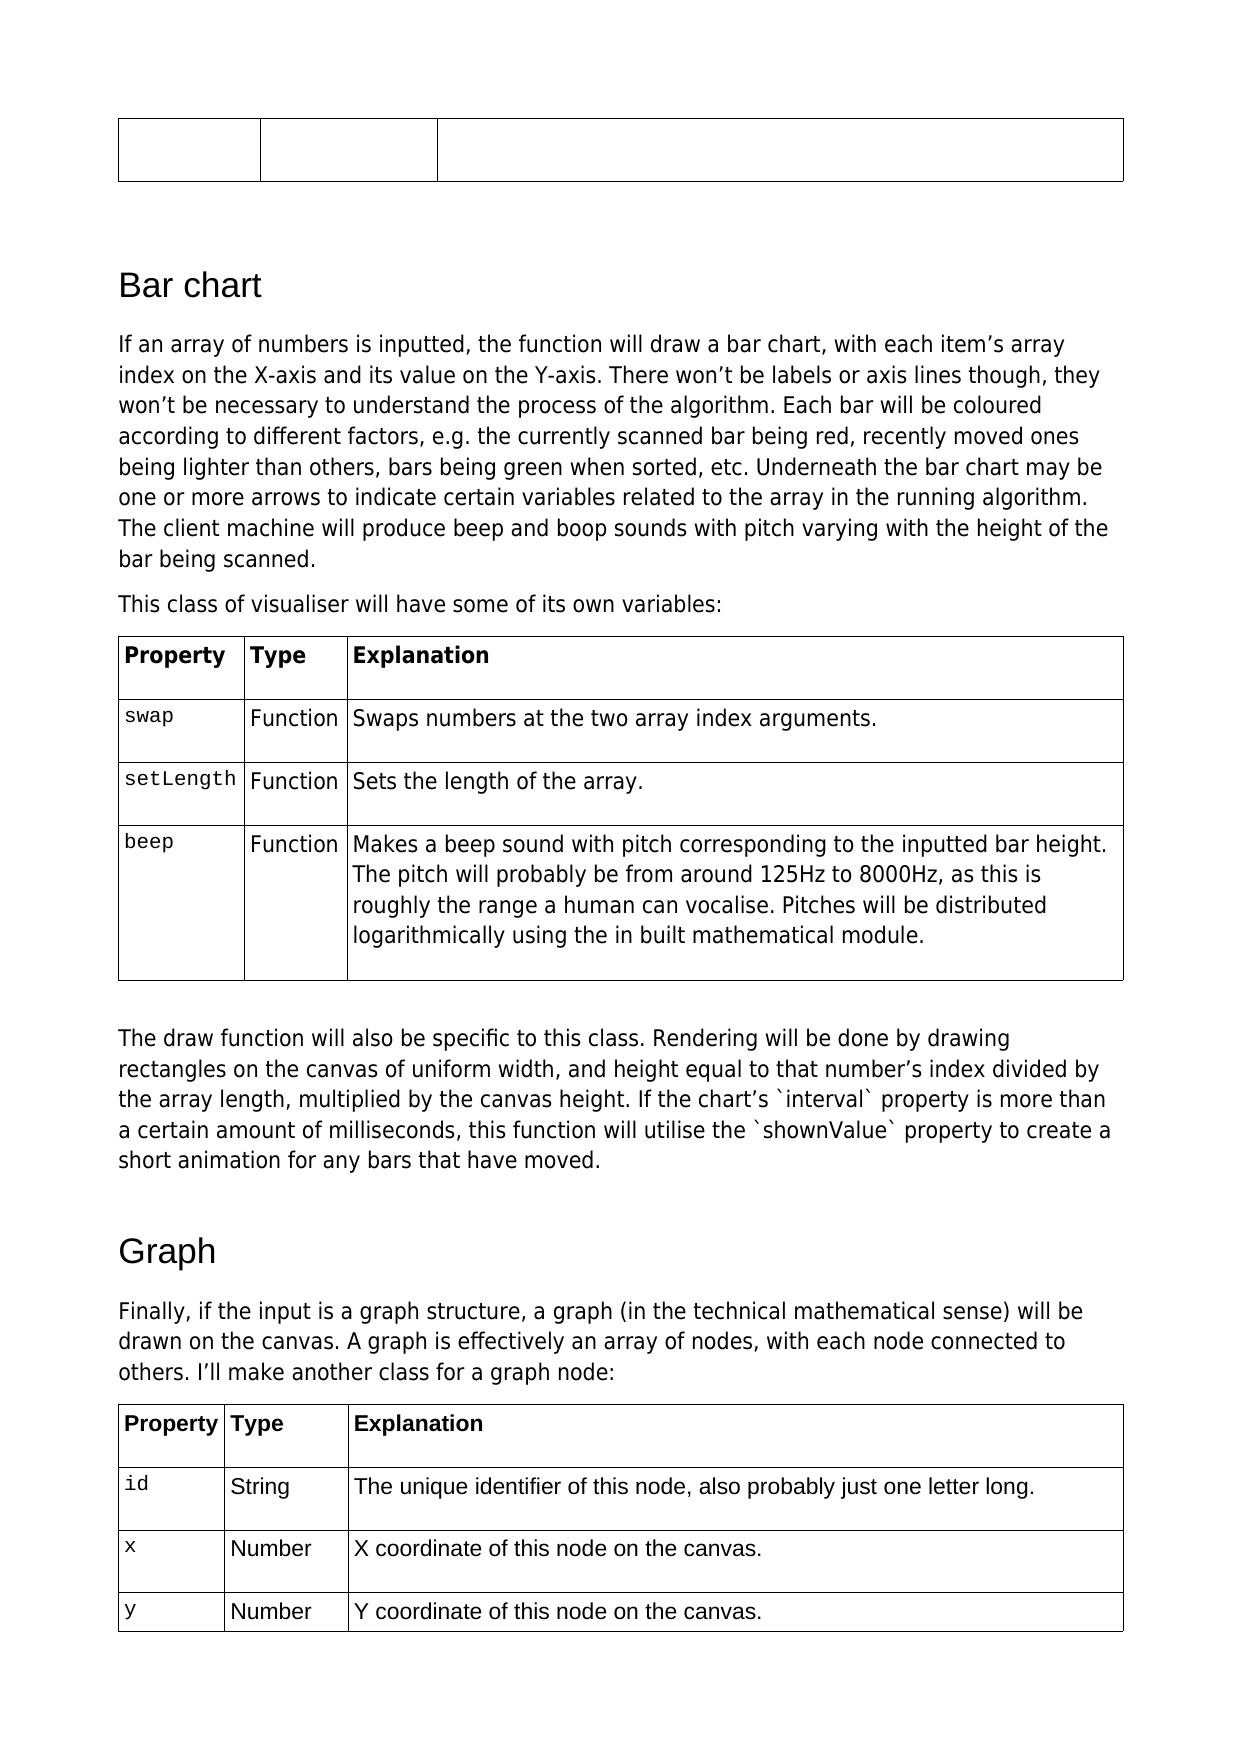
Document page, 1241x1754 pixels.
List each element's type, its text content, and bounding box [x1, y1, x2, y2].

table_cell Function [245, 826, 347, 980]
table_cell The unique identifier of this node, also probably just one letter long. [349, 1468, 1123, 1529]
text If an array of numbers is inputted, the function will draw a bar chart, with each item’s array index on the X-axis and its value on the Y-axis. There won’t be labels or axis lines though, they won’t be necessary to understand the process of the algorithm. Each bar will be coloured according to different factors, e.g. the currently scanned bar being red, recently moved ones being lighter than others, bars being green when sorted, etc. Underneath the bar chart may be one or more arrows to indicate certain variables related to the array in the running algorithm. The client machine will produce beep and boop sounds with pitch varying with the height of the bar being scanned. [118, 331, 1122, 572]
text Finally, if the input is a graph structure, a graph (in the technical mathematical sense) will be drawn on the canvas. A graph is effectively an array of nodes, with each node connected to others. I’ll make another class for a graph node: [118, 1298, 1122, 1386]
table_cell Swaps numbers at the two array index arguments. [348, 700, 1123, 762]
table_cell [261, 119, 437, 181]
table_cell Sets the length of the array. [348, 763, 1123, 825]
table_cell Number [225, 1593, 348, 1631]
subtitle Graph [118, 1230, 1122, 1271]
table_cell [438, 119, 1123, 181]
table_cell swap [119, 700, 244, 762]
table_cell beep [119, 826, 244, 980]
table_cell id [119, 1468, 224, 1529]
table_cell setLength [119, 763, 244, 825]
table_header Property [119, 637, 244, 699]
table_cell x [119, 1531, 224, 1592]
table_cell Number [225, 1531, 348, 1592]
table_cell Makes a beep sound with pitch corresponding to the inputted bar height. The pitch will probably be from around 125Hz to 8000Hz, as this is roughly the range a human can vocalise. Pitches will be distributed logarithmically using the in built mathematical module. [348, 826, 1123, 980]
table_header Type [225, 1405, 348, 1467]
table_header Explanation [348, 637, 1123, 699]
table_cell [119, 119, 260, 181]
text The draw function will also be specific to this class. Rendering will be done by drawing rectangles on the canvas of uniform width, and height equal to that number’s index divided by the array length, multiplied by the canvas height. If the chart’s `interval` property is more than a certain amount of milliseconds, this function will utilise the `shownValue` property to create a short animation for any bars that have moved. [118, 1025, 1122, 1174]
table_header Type [245, 637, 347, 699]
table_cell Function [245, 700, 347, 762]
table_cell String [225, 1468, 348, 1529]
text This class of visualiser will have some of its own variables: [118, 591, 1122, 618]
table_cell Function [245, 763, 347, 825]
table_header Property [119, 1405, 224, 1467]
table_cell X coordinate of this node on the canvas. [349, 1531, 1123, 1592]
table_header Explanation [349, 1405, 1123, 1467]
table_cell y [119, 1593, 224, 1631]
table_cell Y coordinate of this node on the canvas. [349, 1593, 1123, 1631]
subtitle Bar chart [118, 264, 1122, 304]
